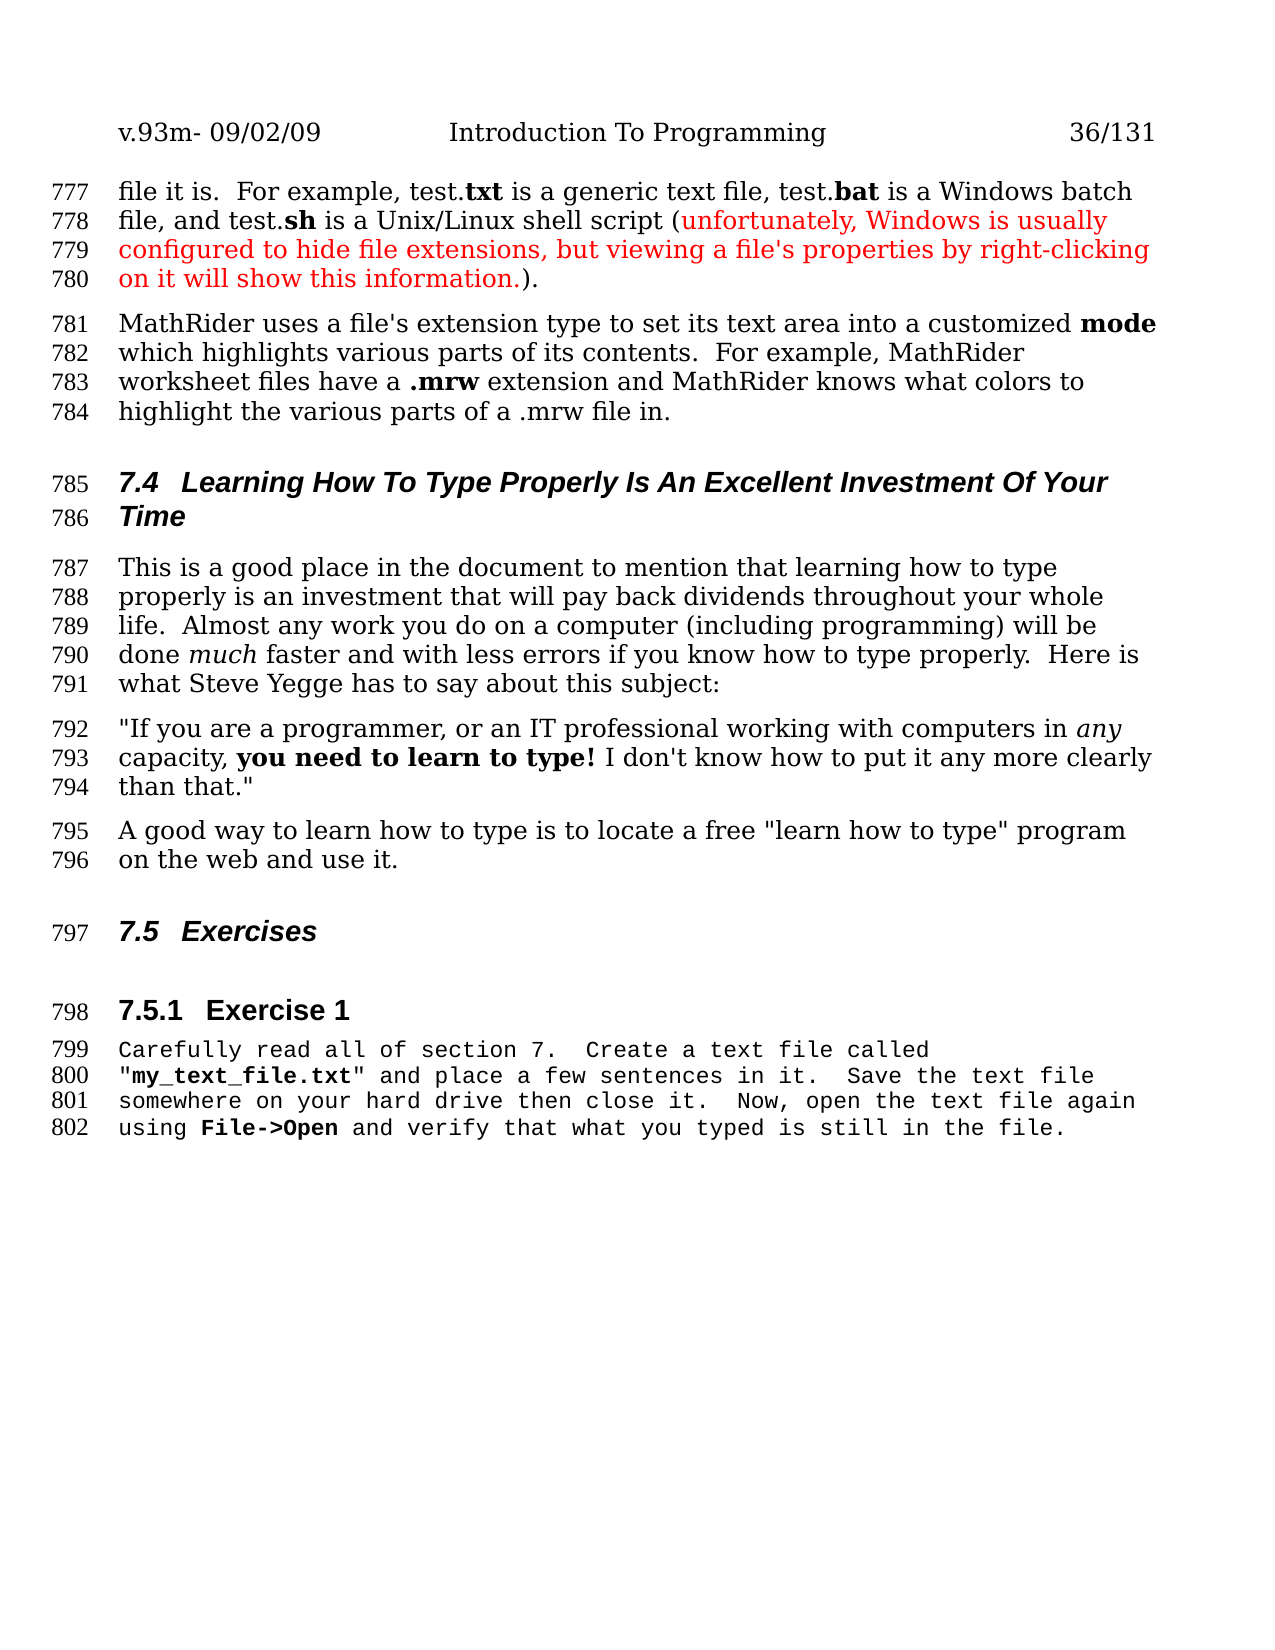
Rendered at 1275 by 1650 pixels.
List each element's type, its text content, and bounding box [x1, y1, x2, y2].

text A good way to learn how to type is to locate a free "learn how to type" program on the web and use it. [118, 817, 1157, 875]
subtitle Exercise 1 [118, 992, 1157, 1026]
text MathRider uses a file's extension type to set its text area into a customized mode which highlights various parts of its contents. For example, MathRider worksheet files have a .mrw extension and MathRider knows what colors to highlight the various parts of a .mrw file in. [118, 309, 1157, 426]
text file it is. For example, test.txt is a generic text file, test.bat is a Windows batch file, and test.sh is a Unix/Linux shell script (unfortunately, Windows is usually configured to hide file extensions, but viewing a file's properties by right-clicking on it will show this information.). [118, 177, 1157, 294]
subtitle Learning How To Type Properly Is An Excellent Investment Of Your Time [118, 465, 1157, 532]
text "If you are a programmer, or an IT professional working with computers in any capacity, you need to learn to type! I don't know how to put it any more clearly than that." [118, 714, 1157, 802]
text This is a good place in the document to mention that learning how to type properly is an investment that will pay back dividends throughout your whole life. Almost any work you do on a computer (including programming) will be done much faster and with less errors if you know how to type properly. Here is what Steve Yegge has to say about this subject: [118, 553, 1157, 699]
subtitle Exercises [118, 914, 1157, 947]
text Carefully read all of section 7. Create a text file called "my_text_file.txt" and place a few sentences in it. Save the text file somewhere on your hard drive then close it. Now, open the text file again using File->Open and verify that what you typed is still in the file. [118, 1038, 1157, 1142]
